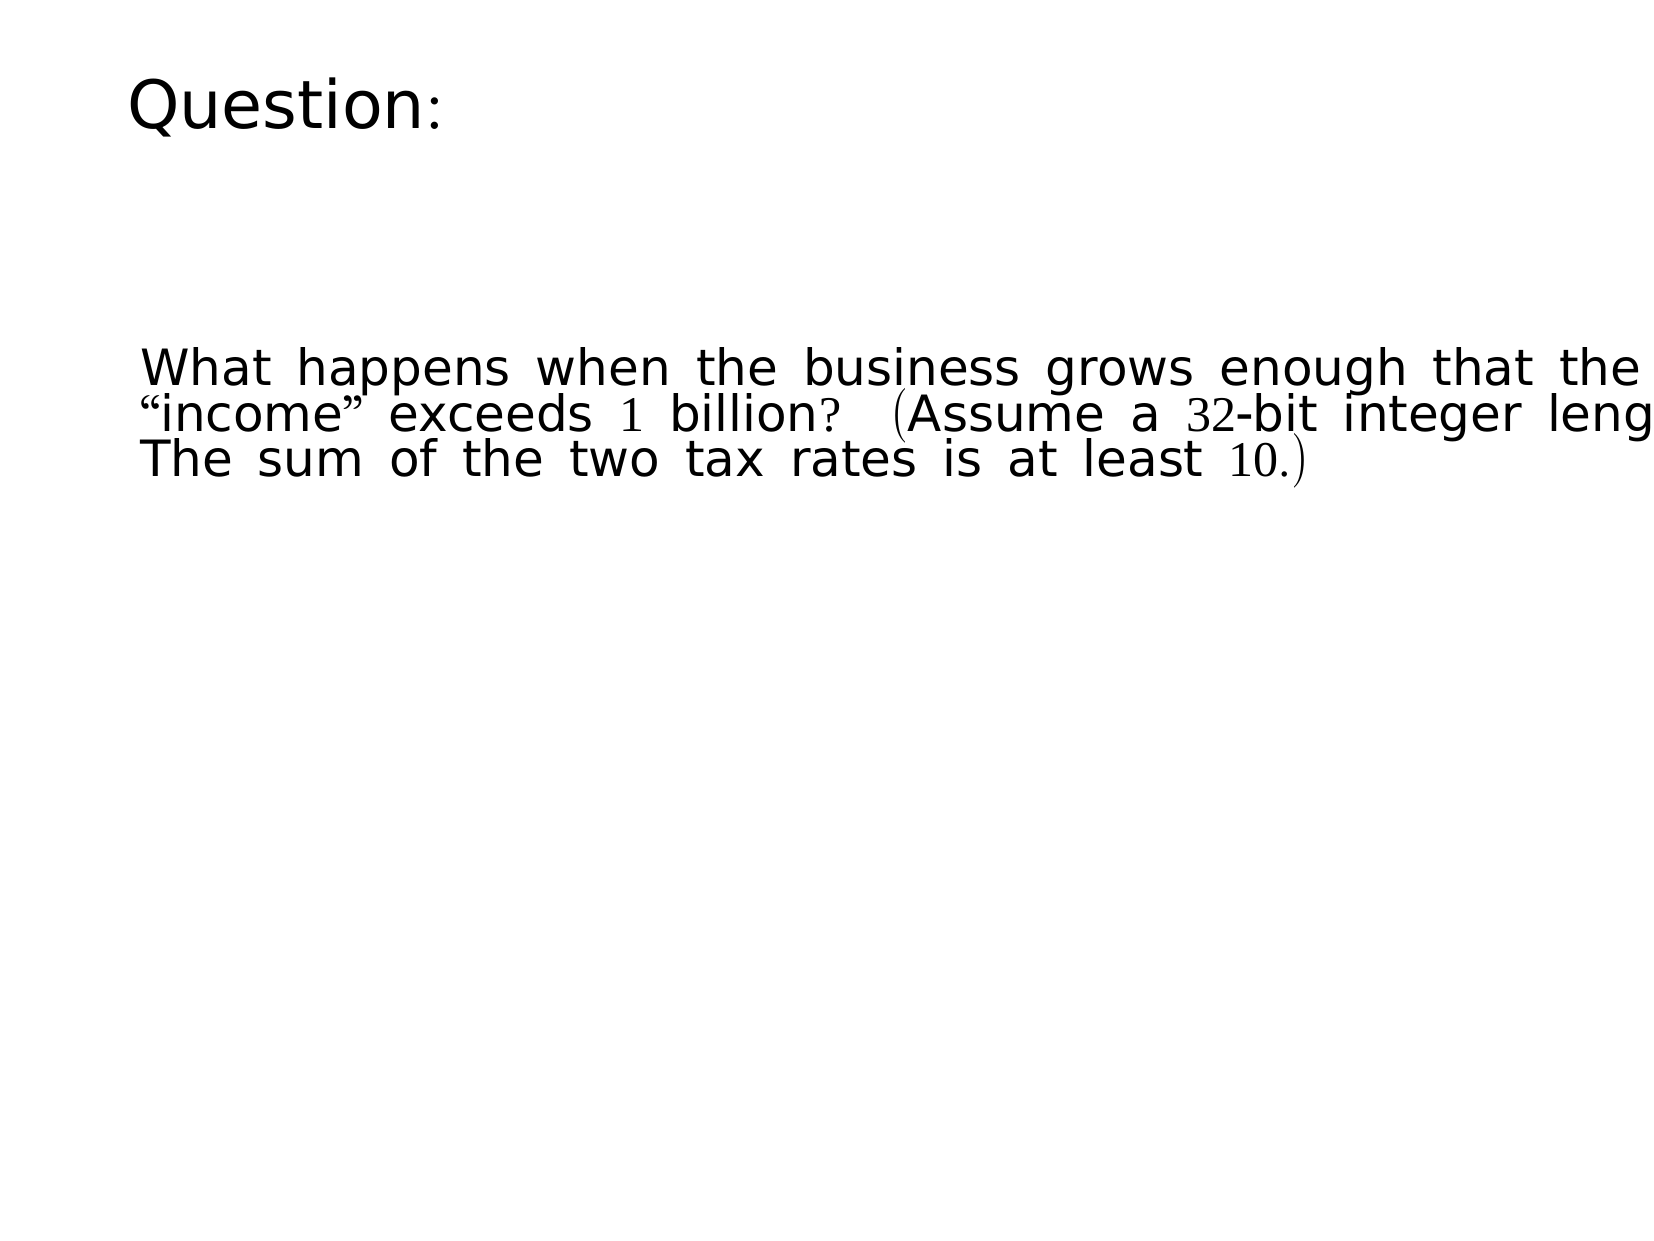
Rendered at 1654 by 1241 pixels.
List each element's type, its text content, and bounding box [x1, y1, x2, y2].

text_box Question: [112, 75, 1538, 174]
text_box What happens when the business grows enough that the variable “income” exceeds 1 billion? (Assume a 32-bit integer length. The sum of the two tax rates is at least 10.) [125, 343, 1575, 606]
